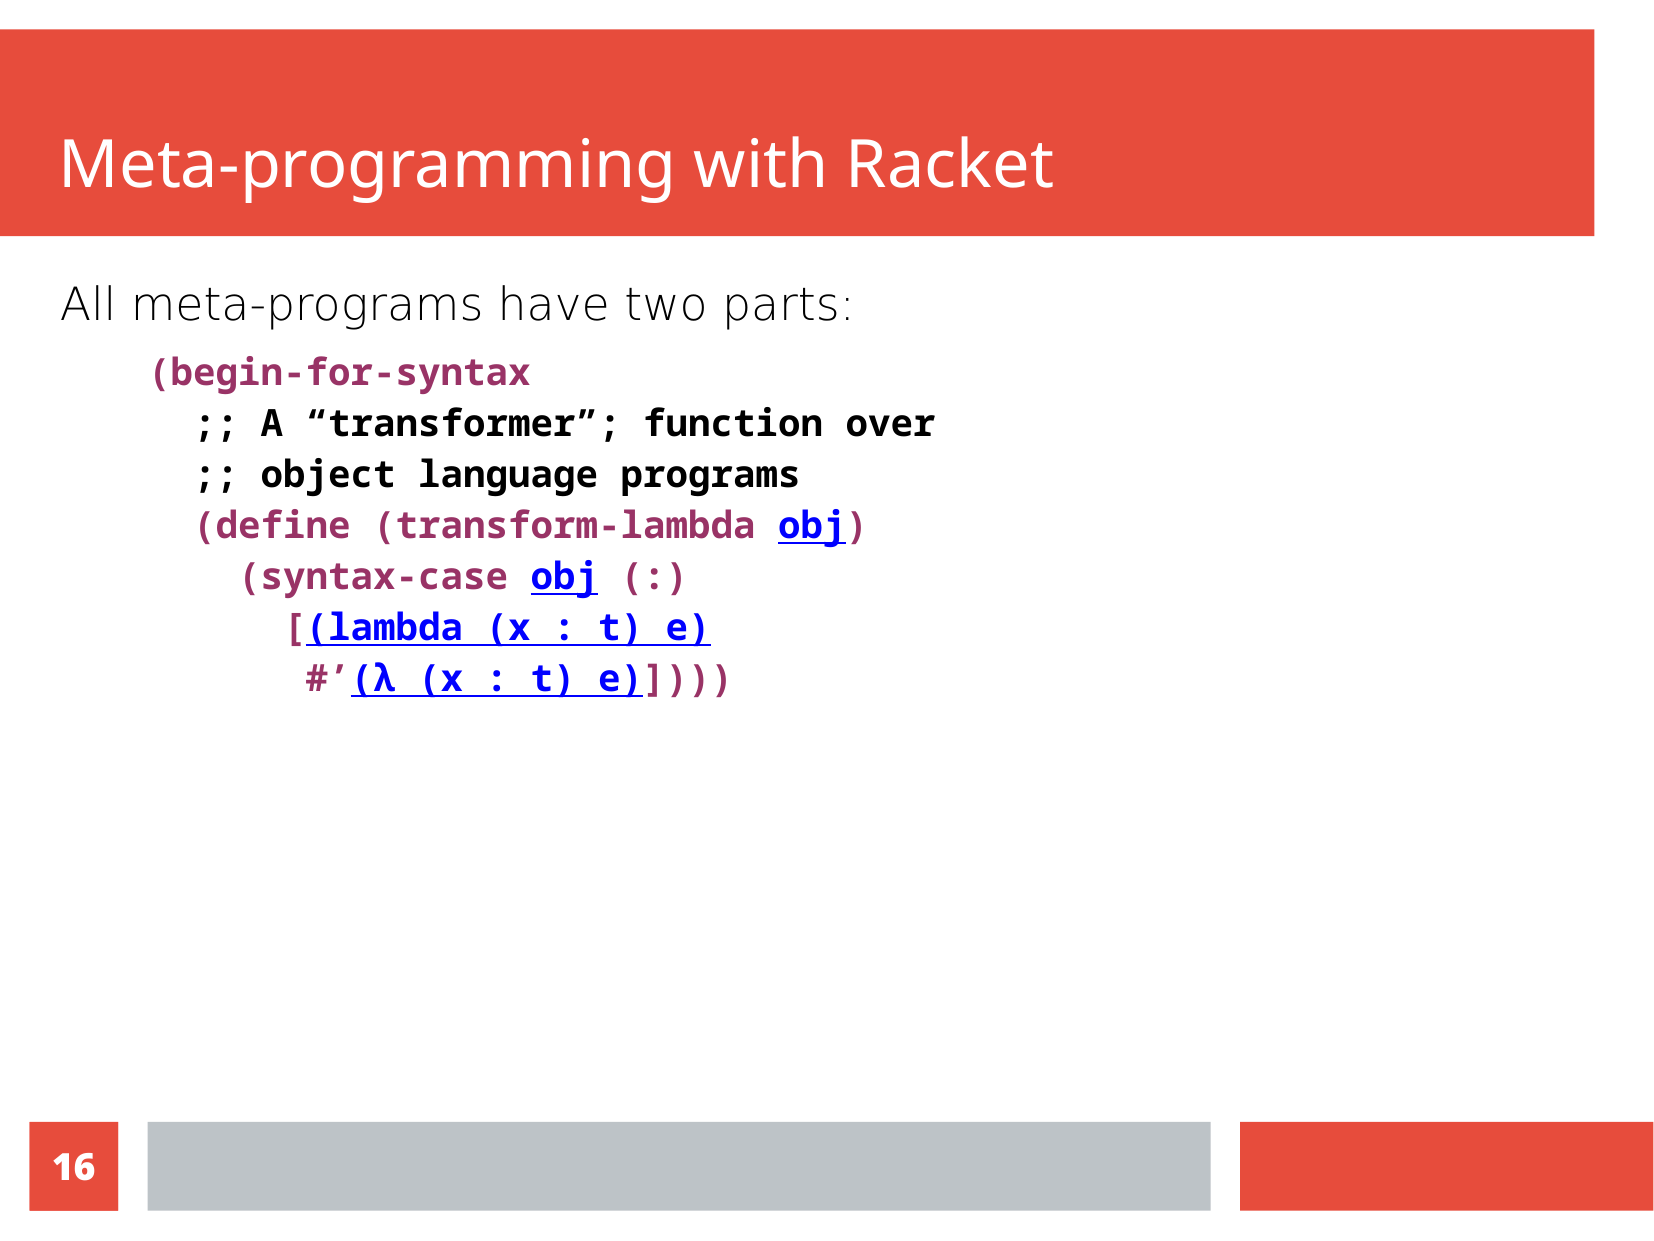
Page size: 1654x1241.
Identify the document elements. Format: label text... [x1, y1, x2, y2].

text_box All meta-programs have two parts: [45, 270, 871, 339]
text_box (begin-for-syntax ;; A “transformer”; function over ;; object language programs (define (transform-lambda obj) (syntax-case obj (:) [(lambda (x : t) e) #’(λ (x : t) e)]))) [133, 338, 1078, 707]
title Meta-programming with Racket [59, 59, 1595, 207]
